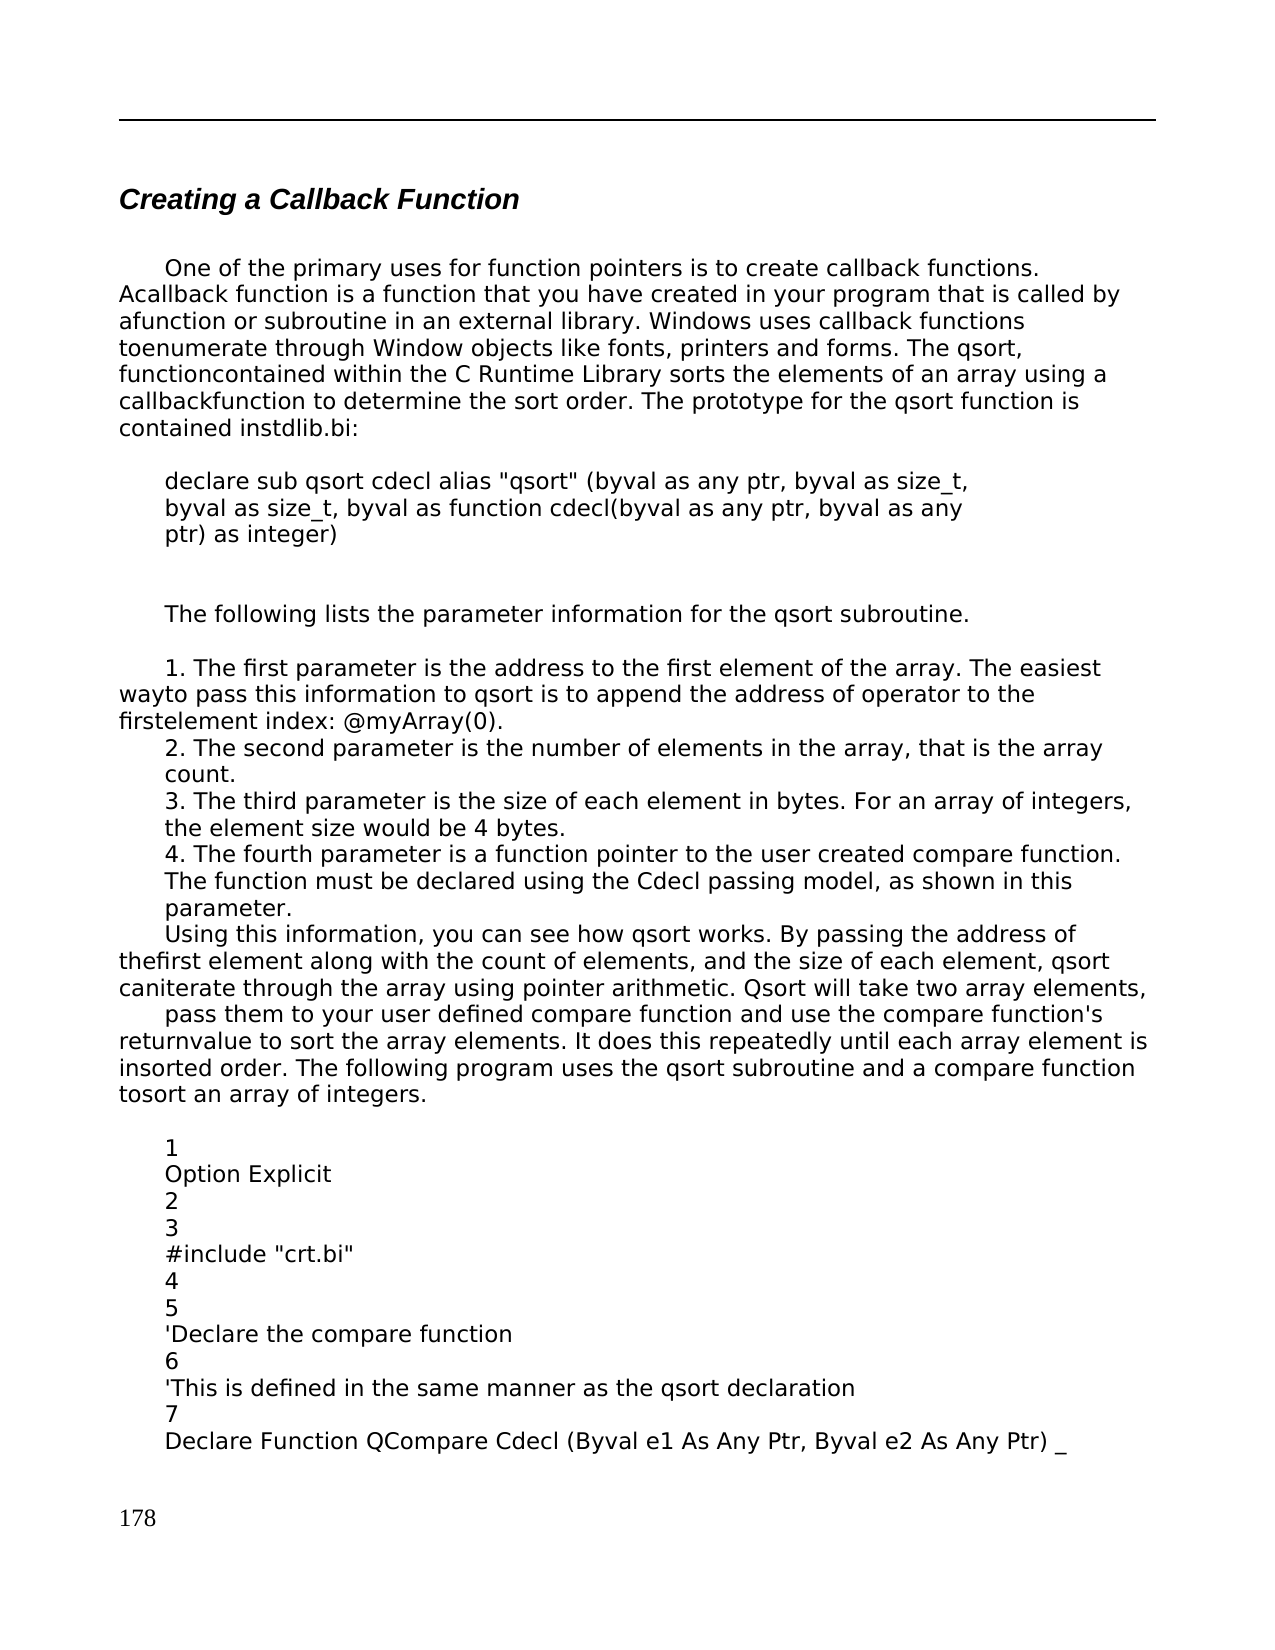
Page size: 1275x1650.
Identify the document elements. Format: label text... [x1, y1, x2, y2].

text declare sub qsort cdecl alias "qsort" (byval as any ptr, byval as size_t, [118, 468, 1156, 495]
text parameter. [118, 895, 1156, 922]
text Option Explicit [118, 1162, 1156, 1188]
text The following lists the parameter information for the qsort subroutine. [118, 602, 1156, 628]
text 2. The second parameter is the number of elements in the array, that is the array [118, 735, 1156, 762]
text Using this information, you can see how qsort works. By passing the address of thefirst element along with the count of elements, and the size of each element, qsort caniterate through the array using pointer arithmetic. Qsort will take two array elements, [118, 922, 1156, 1002]
text the element size would be 4 bytes. [118, 815, 1156, 842]
text pass them to your user defined compare function and use the compare function's returnvalue to sort the array elements. It does this repeatedly until each array element is insorted order. The following program uses the qsort subroutine and a compare function tosort an array of integers. [118, 1002, 1156, 1108]
text 'This is defined in the same manner as the qsort declaration [118, 1375, 1156, 1402]
text Declare Function QCompare Cdecl (Byval e1 As Any Ptr, Byval e2 As Any Ptr) _ [118, 1428, 1156, 1455]
text 6 [118, 1348, 1156, 1375]
text 1 [118, 1135, 1156, 1162]
text 1. The first parameter is the address to the first element of the array. The easiest wayto pass this information to qsort is to append the address of operator to the firstelement index: @myArray(0). [118, 655, 1156, 735]
text 3. The third parameter is the size of each element in bytes. For an array of integers, [118, 788, 1156, 815]
text The function must be declared using the Cdecl passing model, as shown in this [118, 868, 1156, 895]
text 4. The fourth parameter is a function pointer to the user created compare function. [118, 842, 1156, 868]
text 2 [118, 1188, 1156, 1215]
text 4 [118, 1268, 1156, 1295]
text One of the primary uses for function pointers is to create callback functions. Acallback function is a function that you have created in your program that is called by afunction or subroutine in an external library. Windows uses callback functions toenumerate through Window objects like fonts, printers and forms. The qsort, functioncontained within the C Runtime Library sorts the elements of an array using a callbackfunction to determine the sort order. The prototype for the qsort function is contained instdlib.bi: [118, 255, 1156, 442]
text 'Declare the compare function [118, 1322, 1156, 1348]
text 3 [118, 1215, 1156, 1242]
text byval as size_t, byval as function cdecl(byval as any ptr, byval as any [118, 495, 1156, 522]
subtitle Creating a Callback Function [118, 182, 1156, 216]
text #include "crt.bi" [118, 1242, 1156, 1268]
text ptr) as integer) [118, 522, 1156, 548]
text 5 [118, 1295, 1156, 1322]
text 7 [118, 1402, 1156, 1428]
text count. [118, 762, 1156, 788]
